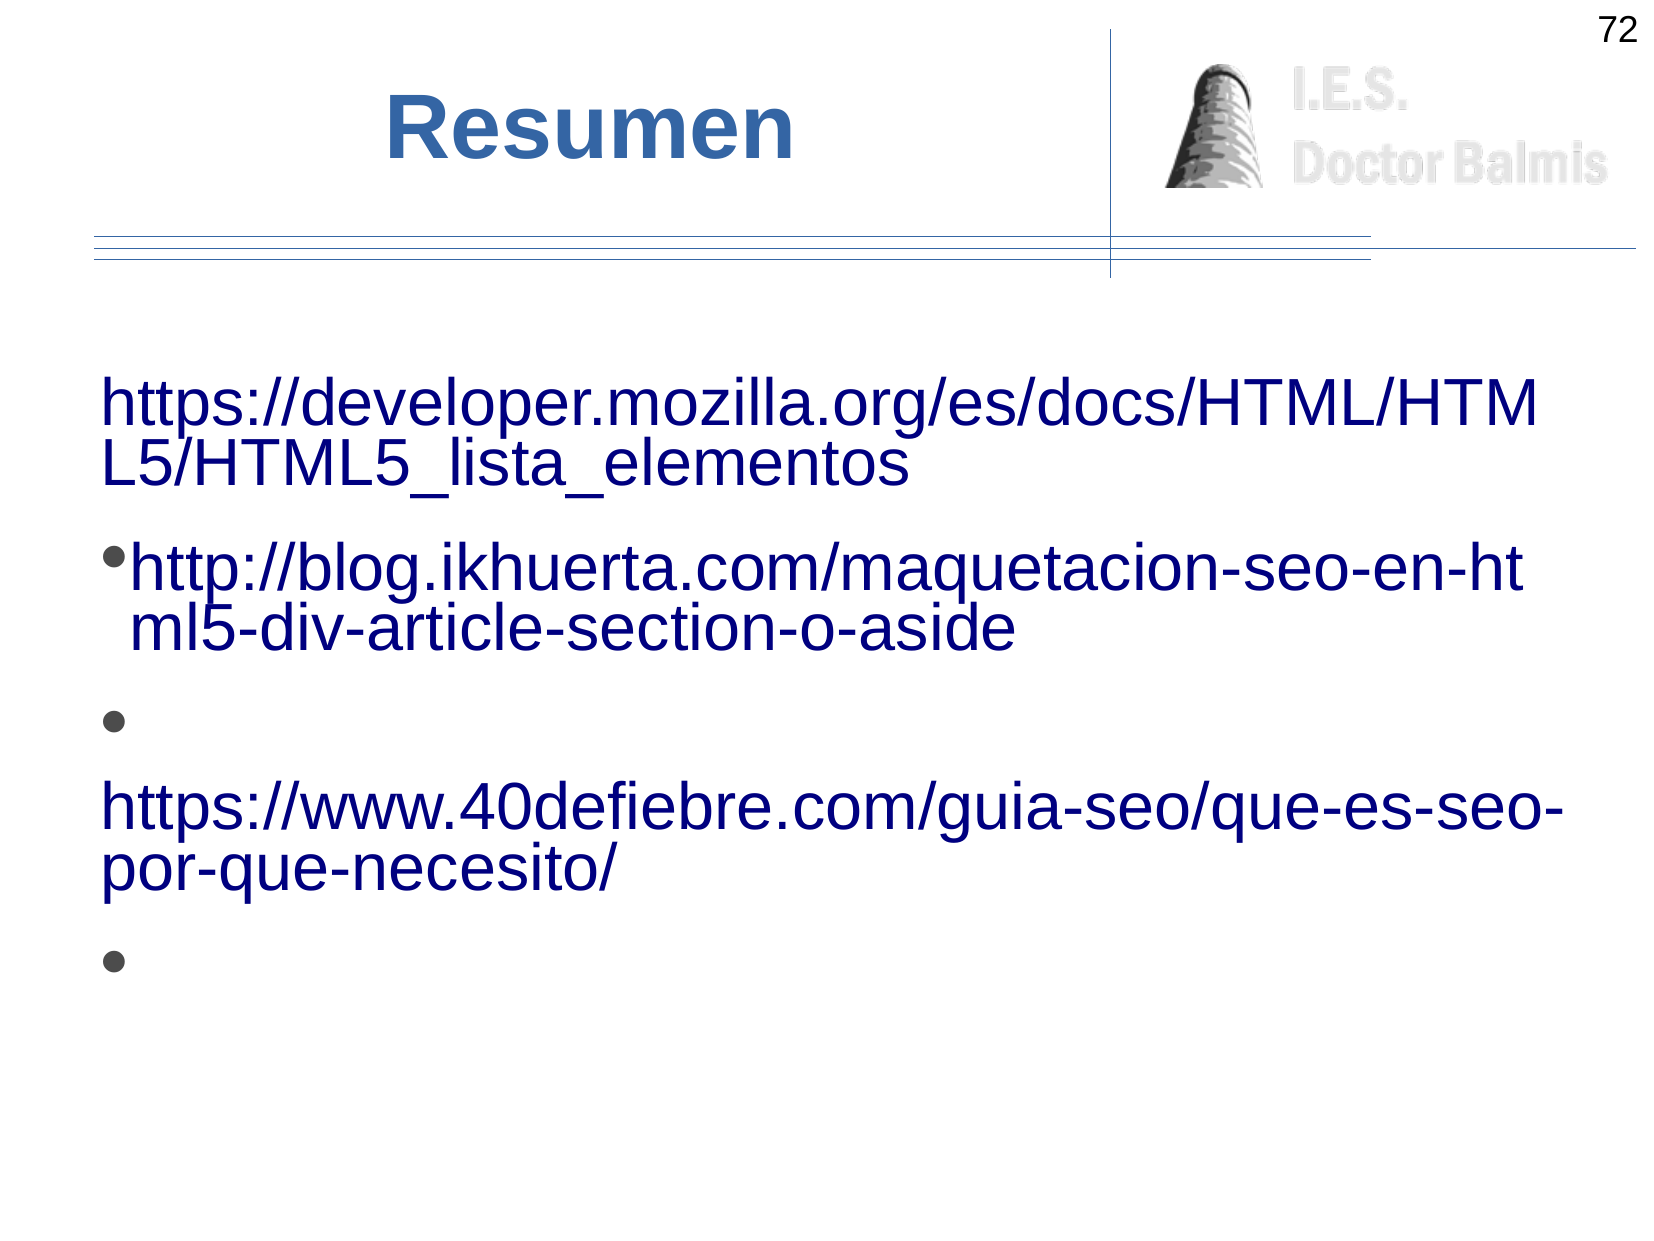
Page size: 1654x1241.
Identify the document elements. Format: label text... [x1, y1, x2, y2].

picture [1133, 64, 1619, 188]
title Resumen [118, 23, 1063, 231]
list https://developer.mozilla.org/es/docs/HTML/HTML5/HTML5_lista_elementos http://blog.ikhuerta.com/maquetacion-seo-en-html5-div-article-section-o-aside https://www.40defiebre.com/guia-seo/que-es-seo-por-que-necesito/ [82, 290, 1571, 1010]
